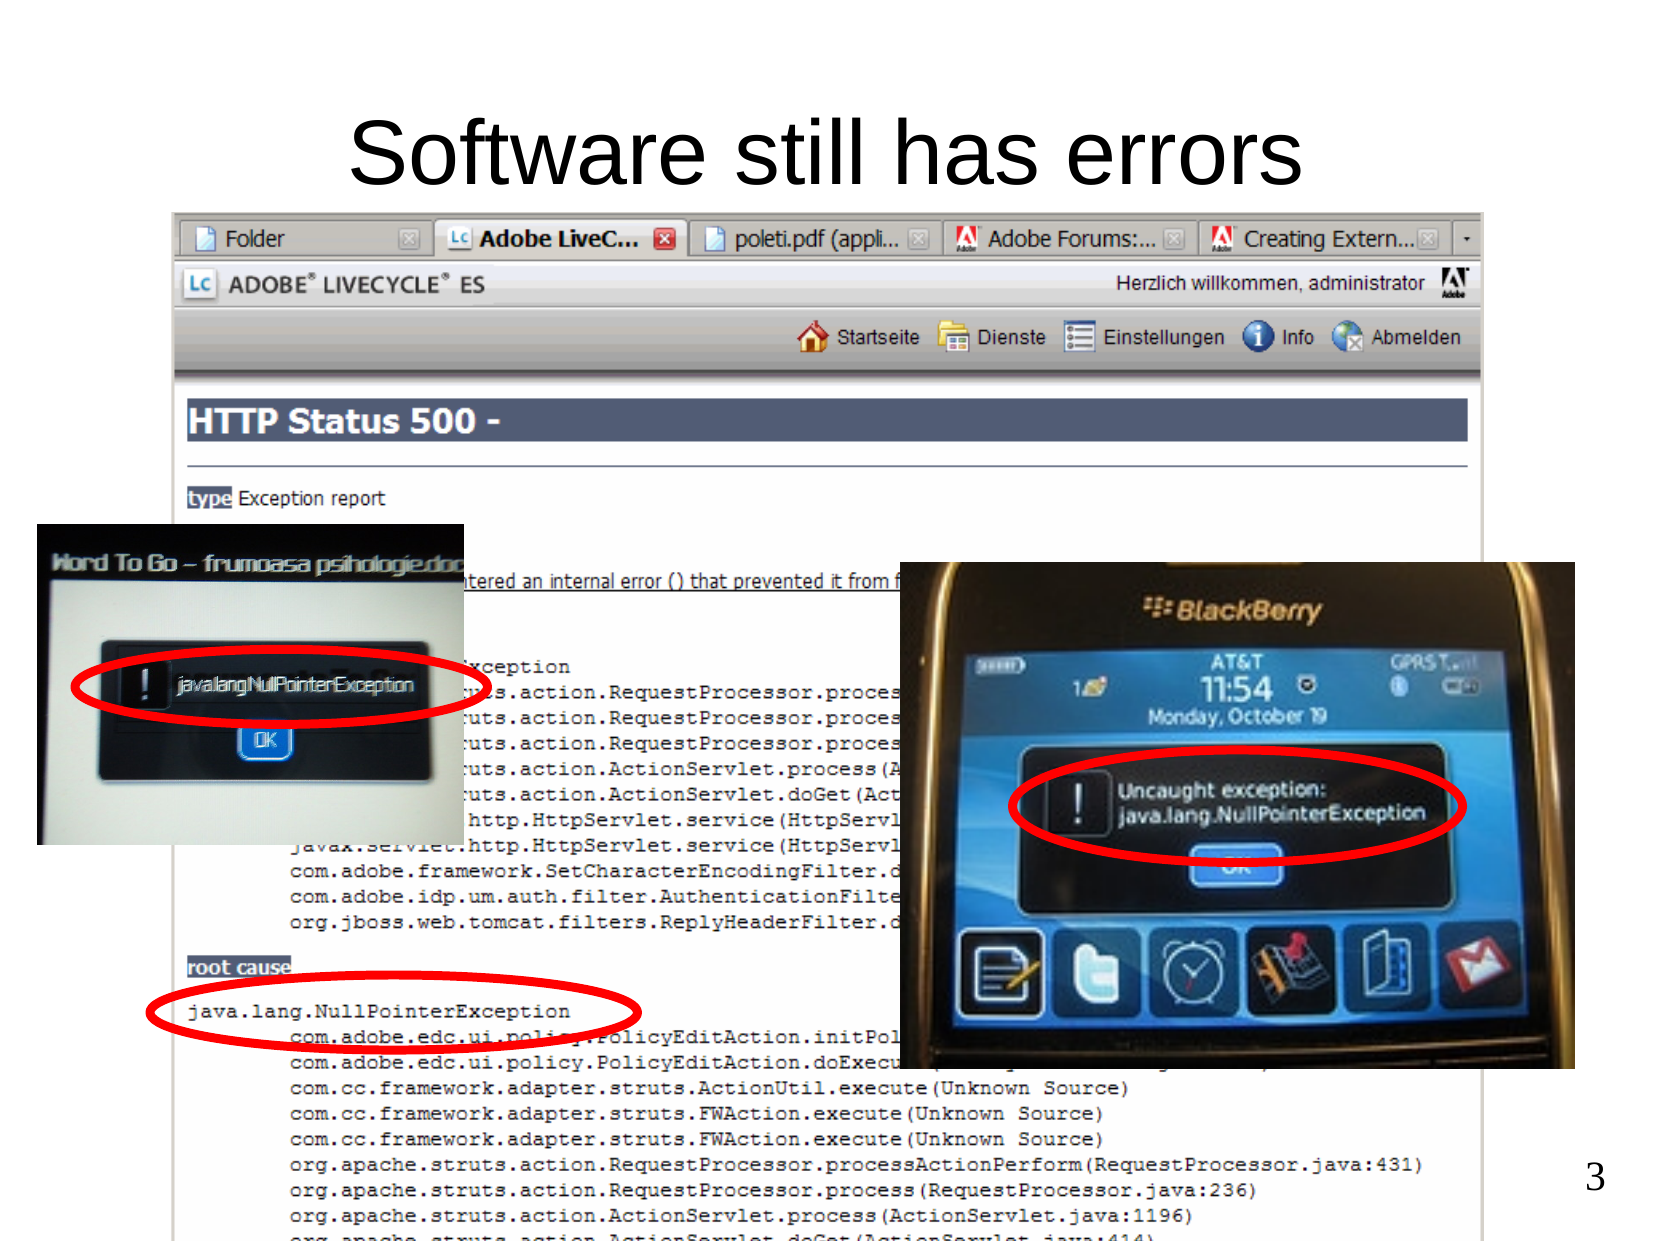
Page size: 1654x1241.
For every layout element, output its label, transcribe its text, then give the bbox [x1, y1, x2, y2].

title Software still has errors [82, 49, 1571, 257]
picture [170, 980, 632, 1045]
picture [37, 212, 1575, 1241]
